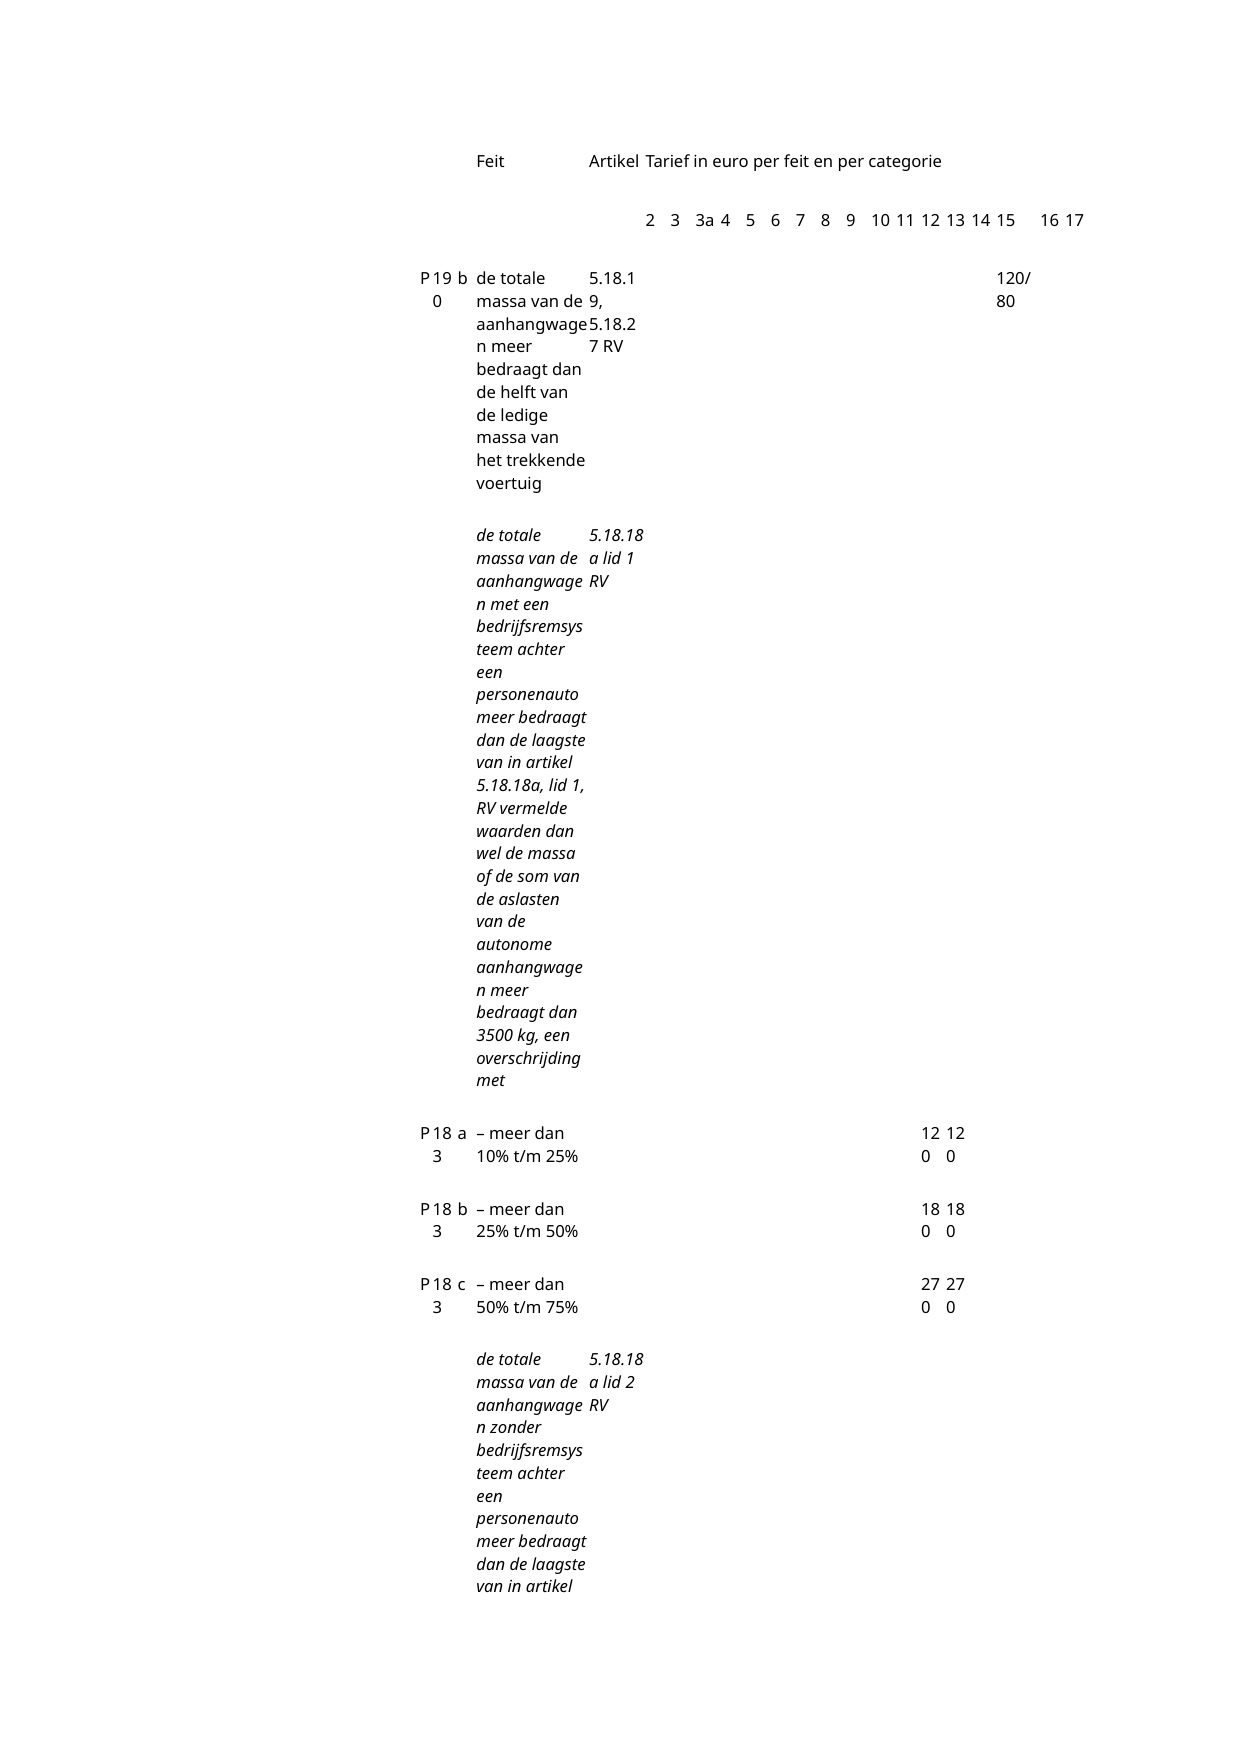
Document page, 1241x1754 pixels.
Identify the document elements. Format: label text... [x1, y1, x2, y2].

table_cell [589, 1197, 645, 1272]
table_cell [846, 267, 871, 524]
table_cell [821, 524, 846, 1122]
table_cell [1065, 1273, 1090, 1348]
table_cell 3 [670, 209, 695, 267]
table_cell [433, 209, 457, 267]
table_cell P [420, 1122, 432, 1197]
table_cell [695, 1122, 721, 1197]
table_cell [771, 1197, 796, 1272]
table_cell 120 [946, 1122, 971, 1197]
table_cell [821, 1348, 846, 1598]
table_cell [589, 1273, 645, 1348]
table_cell [721, 267, 746, 524]
table_cell [996, 1348, 1040, 1598]
table_cell [1065, 1122, 1090, 1197]
table_cell [946, 267, 971, 524]
table_cell 6 [771, 209, 796, 267]
table_cell 180 [921, 1197, 946, 1272]
table_cell [846, 524, 871, 1122]
table_cell [821, 267, 846, 524]
table_cell [645, 1348, 670, 1598]
table_cell 270 [946, 1273, 971, 1348]
table_cell 183 [433, 1122, 457, 1197]
table_cell [796, 267, 821, 524]
table_cell [821, 1122, 846, 1197]
table_cell [746, 1122, 771, 1197]
table_cell [589, 1122, 645, 1197]
table_cell 5.18.18a lid 2 RV [589, 1348, 645, 1598]
table_cell 4 [721, 209, 746, 267]
table_cell [921, 524, 946, 1122]
table_cell [971, 267, 996, 524]
table_cell 9 [846, 209, 871, 267]
table_cell – meer dan 25% t/m 50% [476, 1197, 589, 1272]
table_cell P [420, 267, 432, 524]
table_cell [746, 524, 771, 1122]
table_header Tarief in euro per feit en per categorie [645, 150, 1090, 208]
table_cell [1040, 267, 1065, 524]
table_cell [771, 1273, 796, 1348]
table_cell de totale massa van de aanhangwagen zonder bedrijfsremsysteem achter een personenauto meer bedraagt dan de laagste van in artikel [476, 1348, 589, 1598]
table_cell [645, 1197, 670, 1272]
table_cell b [458, 267, 476, 524]
table_cell [645, 1122, 670, 1197]
table_cell [971, 1273, 996, 1348]
table_cell [896, 524, 921, 1122]
table_cell 3a [695, 209, 721, 267]
table_cell 15 [996, 209, 1040, 267]
table_cell [821, 1197, 846, 1272]
table_cell P [420, 1197, 432, 1272]
table_cell [871, 267, 896, 524]
table_cell [896, 1273, 921, 1348]
table_cell [846, 1122, 871, 1197]
table_cell [645, 524, 670, 1122]
table_cell [721, 1348, 746, 1598]
table_cell [896, 1122, 921, 1197]
table_cell [946, 1348, 971, 1598]
table_cell 11 [896, 209, 921, 267]
table_cell c [458, 1273, 476, 1348]
table_cell [796, 1122, 821, 1197]
table_cell [458, 209, 476, 267]
table_cell [420, 524, 432, 1122]
table_cell 5.18.19, 5.18.27 RV [589, 267, 645, 524]
table_cell [695, 524, 721, 1122]
table_cell 190 [433, 267, 457, 524]
table_cell [771, 1122, 796, 1197]
table_cell de totale massa van de aanhangwagen met een bedrijfsremsysteem achter een personenauto meer bedraagt dan de laagste van in artikel 5.18.18a, lid 1, RV vermelde waarden dan wel de massa of de som van de aslasten van de autonome aanhangwagen meer bedraagt dan 3500 kg, een overschrijding met [476, 524, 589, 1122]
table_cell 183 [433, 1197, 457, 1272]
table_cell [420, 209, 432, 267]
table_cell [1065, 1348, 1090, 1598]
table_cell [695, 267, 721, 524]
table_cell [871, 1273, 896, 1348]
table_cell [946, 524, 971, 1122]
table_cell 5 [746, 209, 771, 267]
table_cell [871, 1348, 896, 1598]
table_cell [670, 1273, 695, 1348]
table_cell [871, 1197, 896, 1272]
table_cell 183 [433, 1273, 457, 1348]
table_cell [821, 1273, 846, 1348]
table_cell [771, 524, 796, 1122]
table_cell [796, 524, 821, 1122]
table_cell [1040, 1348, 1065, 1598]
table_cell [476, 209, 589, 267]
table_cell [721, 1273, 746, 1348]
table_cell [420, 1348, 432, 1598]
table_cell [846, 1197, 871, 1272]
table_cell [971, 1348, 996, 1598]
table_cell [721, 1197, 746, 1272]
table_cell 270 [921, 1273, 946, 1348]
table_cell 10 [871, 209, 896, 267]
table_header Feit [476, 150, 589, 208]
table_cell [996, 524, 1040, 1122]
table_cell 12 [921, 209, 946, 267]
table_cell 120 [921, 1122, 946, 1197]
table_cell [670, 1197, 695, 1272]
table_cell 16 [1040, 209, 1065, 267]
table_cell b [458, 1197, 476, 1272]
table_cell [670, 524, 695, 1122]
table_header Artikel [589, 150, 645, 208]
table_cell [695, 1273, 721, 1348]
table_header [433, 150, 457, 208]
table_cell 5.18.18a lid 1 RV [589, 524, 645, 1122]
table_cell a [458, 1122, 476, 1197]
table_cell [871, 524, 896, 1122]
table_cell [670, 1122, 695, 1197]
table_cell [458, 1348, 476, 1598]
table_cell [896, 1197, 921, 1272]
table_cell [846, 1273, 871, 1348]
table_cell [971, 1197, 996, 1272]
table_cell [589, 209, 645, 267]
table_cell [746, 1273, 771, 1348]
table_cell [1040, 1197, 1065, 1272]
table_cell [746, 267, 771, 524]
table_cell [1065, 524, 1090, 1122]
table_cell [846, 1348, 871, 1598]
table_cell 13 [946, 209, 971, 267]
table_cell [645, 267, 670, 524]
table_cell 120/80 [996, 267, 1040, 524]
table_cell [1065, 267, 1090, 524]
table_cell 180 [946, 1197, 971, 1272]
table_cell [695, 1348, 721, 1598]
table_cell [796, 1197, 821, 1272]
table_cell [746, 1348, 771, 1598]
table_cell [670, 267, 695, 524]
table_cell 14 [971, 209, 996, 267]
table_cell [796, 1348, 821, 1598]
table_cell [695, 1197, 721, 1272]
table_cell 7 [796, 209, 821, 267]
table_cell – meer dan 10% t/m 25% [476, 1122, 589, 1197]
table_cell [896, 1348, 921, 1598]
table_cell [921, 267, 946, 524]
table_cell [433, 1348, 457, 1598]
table_cell [771, 1348, 796, 1598]
table_cell [1040, 1122, 1065, 1197]
table_cell [871, 1122, 896, 1197]
table_cell [921, 1348, 946, 1598]
table_cell [721, 524, 746, 1122]
table_cell [971, 524, 996, 1122]
table_header [458, 150, 476, 208]
table_cell [996, 1122, 1040, 1197]
table_cell [971, 1122, 996, 1197]
table_cell 2 [645, 209, 670, 267]
table_cell 17 [1065, 209, 1090, 267]
table_cell [746, 1197, 771, 1272]
table_cell [1040, 524, 1065, 1122]
table_cell [1065, 1197, 1090, 1272]
table_cell [1040, 1273, 1065, 1348]
table_cell [433, 524, 457, 1122]
table_cell [458, 524, 476, 1122]
table_header [420, 150, 432, 208]
table_cell [996, 1273, 1040, 1348]
table_cell [771, 267, 796, 524]
table_cell [670, 1348, 695, 1598]
table_cell [645, 1273, 670, 1348]
table_cell – meer dan 50% t/m 75% [476, 1273, 589, 1348]
table_cell de totale massa van de aanhangwagen meer bedraagt dan de helft van de ledige massa van het trekkende voertuig [476, 267, 589, 524]
table_cell 8 [821, 209, 846, 267]
table_cell P [420, 1273, 432, 1348]
table_cell [796, 1273, 821, 1348]
table_cell [721, 1122, 746, 1197]
table_cell [996, 1197, 1040, 1272]
table_cell [896, 267, 921, 524]
